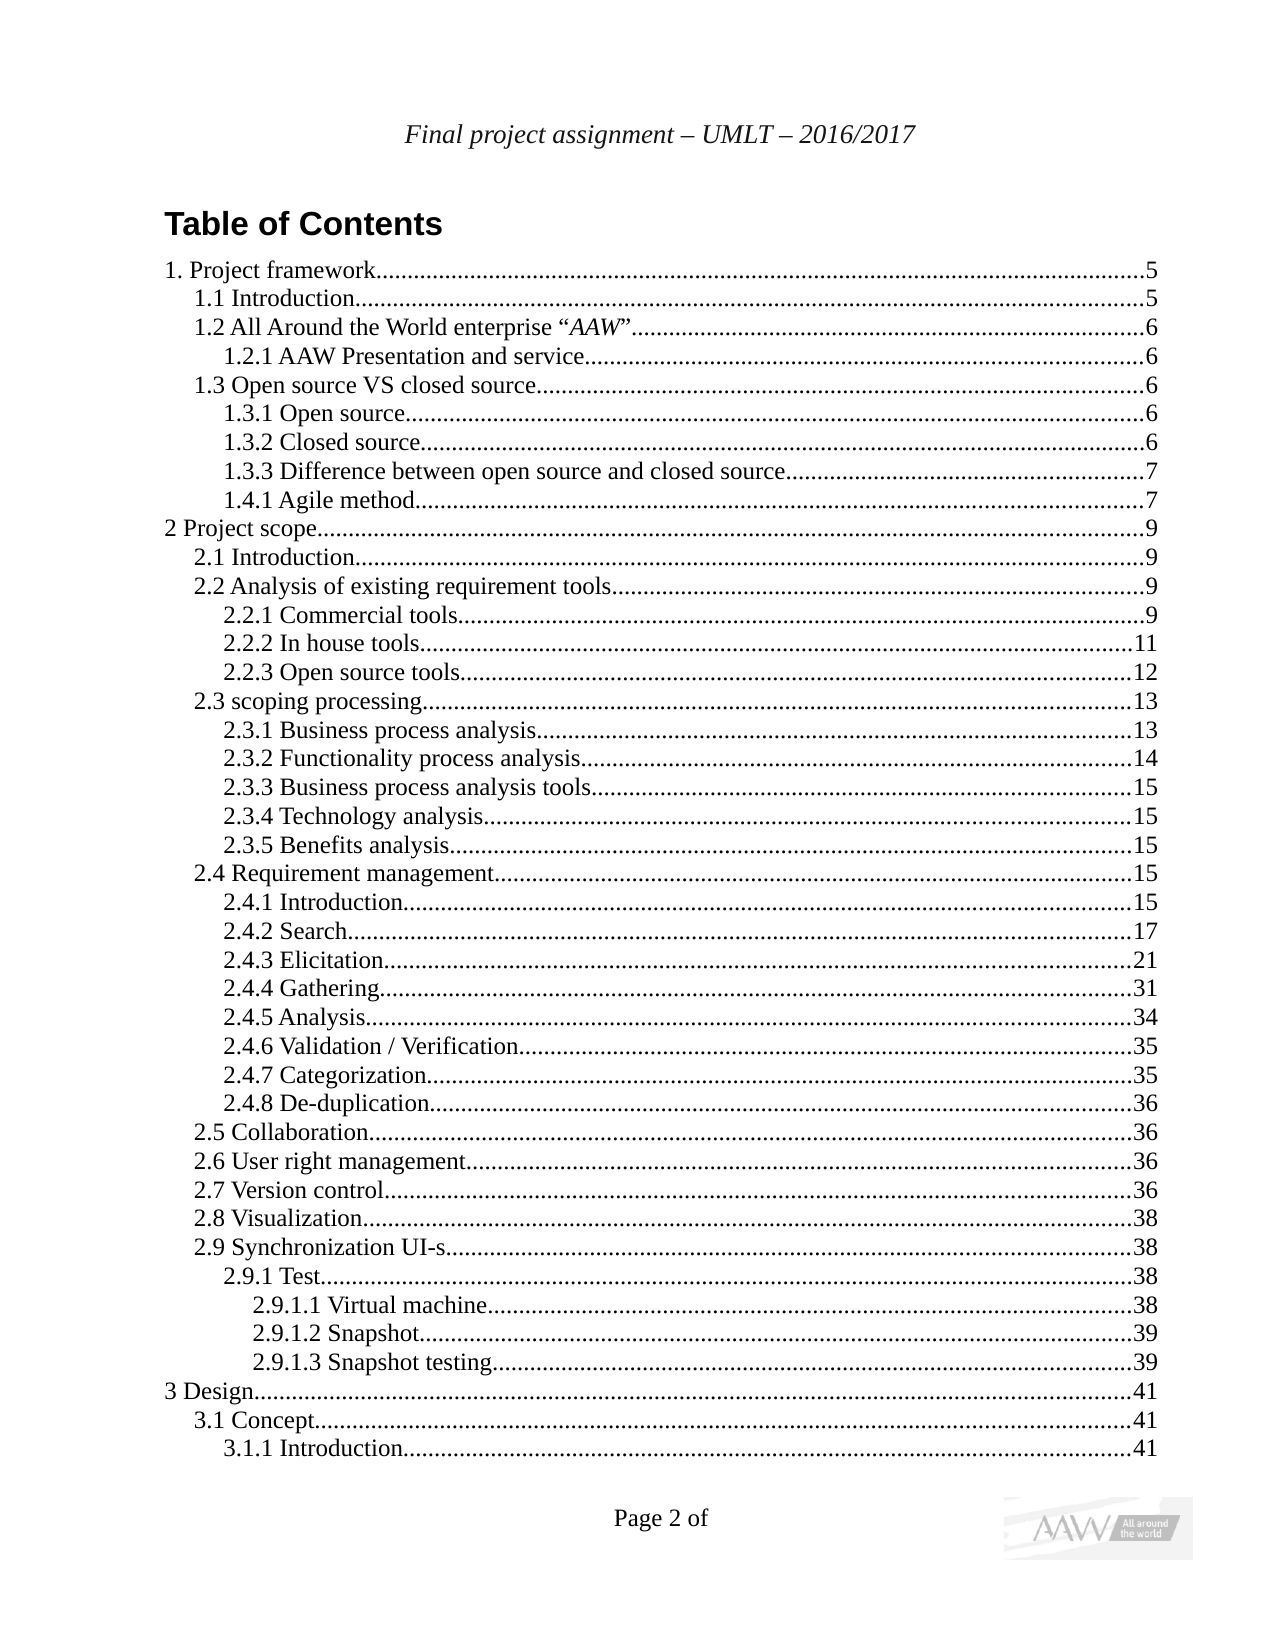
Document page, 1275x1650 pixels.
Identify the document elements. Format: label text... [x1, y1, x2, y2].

text 2.3.4 Technology analysis 15 [223, 801, 1158, 830]
text 2.4 Requirement management 15 [193, 858, 1158, 887]
text 2.5 Collaboration 36 [193, 1117, 1158, 1146]
text 2.4.3 Elicitation 21 [223, 945, 1158, 973]
text 2.2.3 Open source tools 12 [223, 657, 1158, 686]
text 2.9.1 Test 38 [223, 1261, 1158, 1290]
text 2.9.1.1 Virtual machine 38 [252, 1290, 1158, 1318]
text 2.8 Visualization 38 [193, 1203, 1158, 1232]
text 2.4.6 Validation / Verification 35 [223, 1031, 1158, 1060]
subtitle Table of Contents [164, 204, 1158, 242]
text 2.4.5 Analysis 34 [223, 1002, 1158, 1031]
text 2.9.1.3 Snapshot testing 39 [252, 1347, 1158, 1376]
text 1.1 Introduction 5 [193, 283, 1158, 312]
text 2.2.2 In house tools 11 [223, 628, 1158, 657]
text 1.2 All Around the World enterprise “AAW” 6 [193, 312, 1158, 341]
text 1.3.2 Closed source 6 [223, 427, 1158, 456]
text 2.4.7 Categorization 35 [223, 1060, 1158, 1088]
text 2.3.2 Functionality process analysis 14 [223, 743, 1158, 772]
text 2.9 Synchronization UI-s 38 [193, 1232, 1158, 1261]
text 2.7 Version control 36 [193, 1175, 1158, 1203]
text 2 Project scope 9 [164, 513, 1158, 542]
text 2.3.5 Benefits analysis 15 [223, 830, 1158, 858]
text 1.3 Open source VS closed source 6 [193, 370, 1158, 398]
text 2.6 User right management 36 [193, 1146, 1158, 1175]
text 3.1 Concept 41 [193, 1405, 1158, 1433]
text 3 Design 41 [164, 1376, 1158, 1405]
text 2.3 scoping processing 13 [193, 686, 1158, 715]
text 1.3.3 Difference between open source and closed source 7 [223, 456, 1158, 485]
text 2.2.1 Commercial tools 9 [223, 600, 1158, 628]
text 2.2 Analysis of existing requirement tools 9 [193, 571, 1158, 600]
text 2.3.1 Business process analysis 13 [223, 715, 1158, 743]
text 2.4.4 Gathering 31 [223, 973, 1158, 1002]
text 2.4.8 De-duplication 36 [223, 1088, 1158, 1117]
text 2.4.2 Search 17 [223, 916, 1158, 945]
text 2.1 Introduction 9 [193, 542, 1158, 571]
text 3.1.1 Introduction 41 [223, 1433, 1158, 1462]
text 1.3.1 Open source 6 [223, 398, 1158, 427]
text 1.2.1 AAW Presentation and service 6 [223, 341, 1158, 370]
text 2.3.3 Business process analysis tools 15 [223, 772, 1158, 801]
text 2.4.1 Introduction 15 [223, 887, 1158, 916]
text 1.4.1 Agile method 7 [223, 485, 1158, 513]
text 2.9.1.2 Snapshot 39 [252, 1318, 1158, 1347]
picture [1003, 1497, 1193, 1560]
text 1. Project framework 5 [164, 255, 1158, 283]
